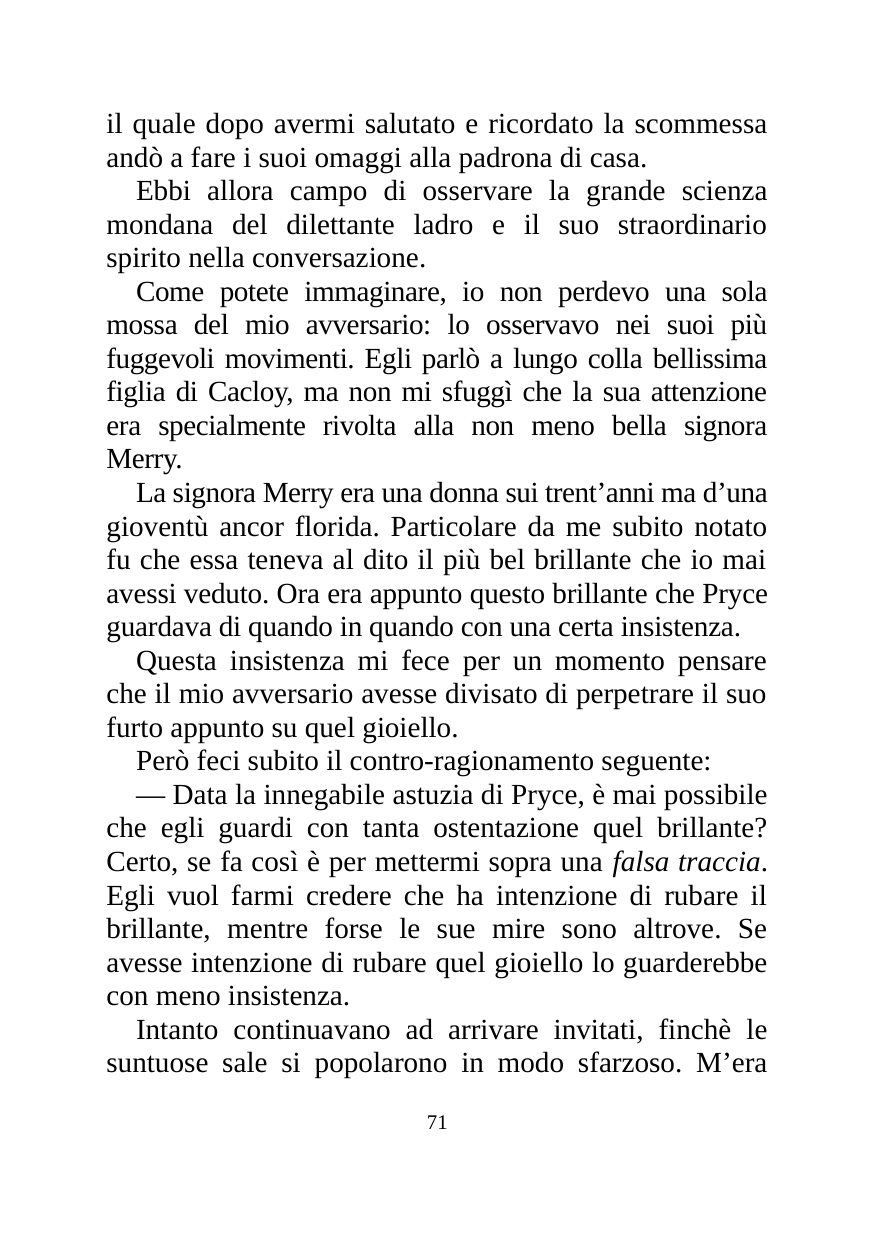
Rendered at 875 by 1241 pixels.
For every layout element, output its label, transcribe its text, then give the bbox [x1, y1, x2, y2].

text La signora Merry era una donna sui trent’anni ma d’una gioventù ancor florida. Particolare da me subito notato fu che essa teneva al dito il più bel brillante che io mai avessi veduto. Ora era appunto questo brillante che Pryce guardava di quando in quando con una certa insistenza. [106, 475, 768, 643]
text — Data la innegabile astuzia di Pryce, è mai possibile che egli guardi con tanta ostentazione quel brillante? Certo, se fa così è per mettermi sopra una falsa traccia. Egli vuol farmi credere che ha intenzione di rubare il brillante, mentre forse le sue mire sono altrove. Se avesse intenzione di rubare quel gioiello lo guarderebbe con meno insistenza. [106, 777, 768, 1012]
text Questa insistenza mi fece per un momento pensare che il mio avversario avesse divisato di perpetrare il suo furto appunto su quel gioiello. [106, 643, 768, 743]
text Ebbi allora campo di osservare la grande scienza mondana del dilettante ladro e il suo straordinario spirito nella conversazione. [106, 173, 768, 274]
text Però feci subito il contro-ragionamento seguente: [106, 743, 768, 777]
text Intanto continuavano ad arrivare invitati, finchè le suntuose sale si popolarono in modo sfarzoso. M’era [106, 1012, 768, 1079]
text il quale dopo avermi salutato e ricordato la scommessa andò a fare i suoi omaggi alla padrona di casa. [106, 106, 768, 173]
text Come potete immaginare, io non perdevo una sola mossa del mio avversario: lo osservavo nei suoi più fuggevoli movimenti. Egli parlò a lungo colla bellissima figlia di Cacloy, ma non mi sfuggì che la sua attenzione era specialmente rivolta alla non meno bella signora Merry. [106, 274, 768, 475]
